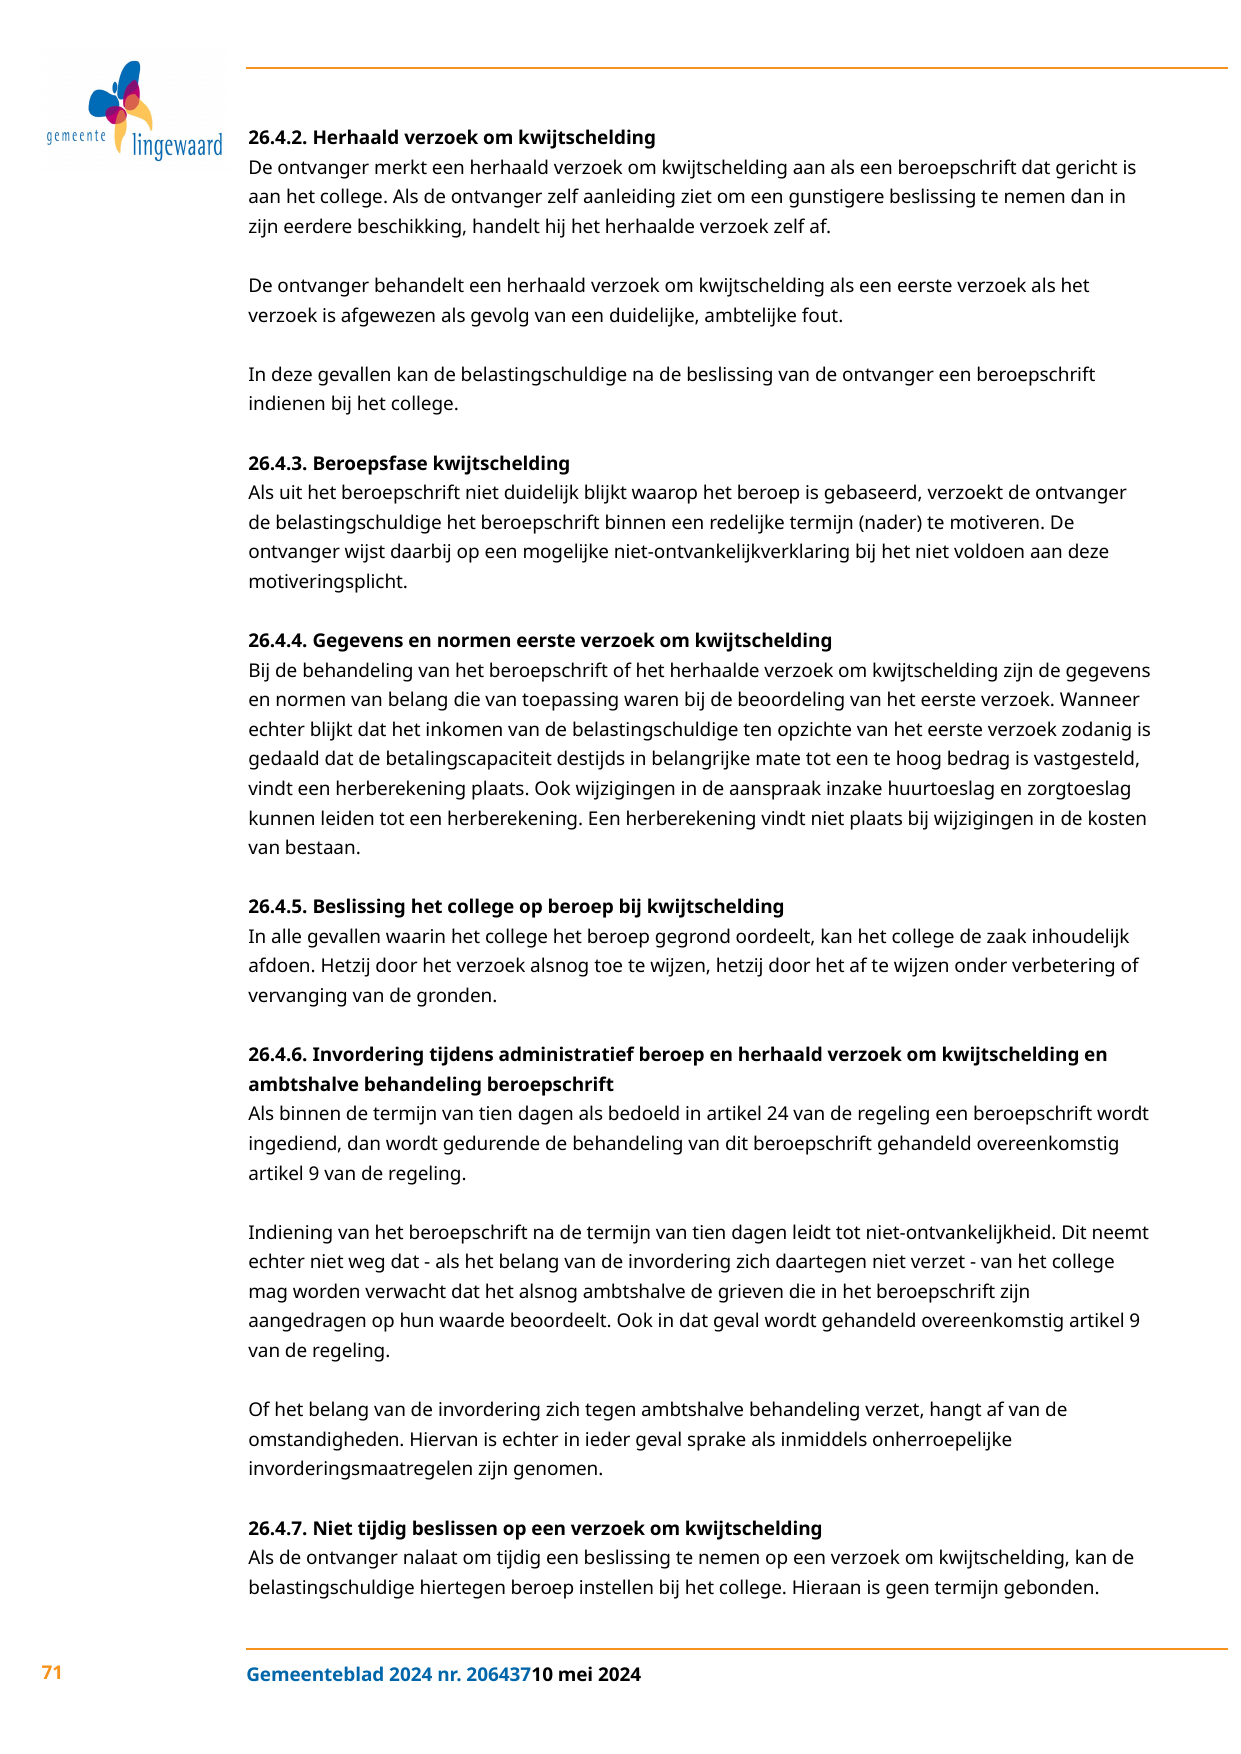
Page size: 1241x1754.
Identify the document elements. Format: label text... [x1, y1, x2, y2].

text In alle gevallen waarin het college het beroep gegrond oordeelt, kan het college de zaak inhoudelijk afdoen. Hetzij door het verzoek alsnog toe te wijzen, hetzij door het af te wijzen onder verbetering of vervanging van de gronden. [248, 923, 1152, 1008]
text In deze gevallen kan de belastingschuldige na de beslissing van de ontvanger een beroepschrift indienen bij het college. [248, 361, 1152, 416]
text Bij de behandeling van het beroepschrift of het herhaalde verzoek om kwijtschelding zijn de gegevens en normen van belang die van toepassing waren bij de beoordeling van het eerste verzoek. Wanneer echter blijkt dat het inkomen van de belastingschuldige ten opzichte van het eerste verzoek zodanig is gedaald dat de betalingscapaciteit destijds in belangrijke mate tot een te hoog bedrag is vastgesteld, vindt een herberekening plaats. Ook wijzigingen in de aanspraak inzake huurtoeslag en zorgtoeslag kunnen leiden tot een herberekening. Een herberekening vindt niet plaats bij wijzigingen in de kosten van bestaan. [248, 657, 1152, 860]
text Als de ontvanger nalaat om tijdig een beslissing te nemen op een verzoek om kwijtschelding, kan de belastingschuldige hiertegen beroep instellen bij het college. Hieraan is geen termijn gebonden. [248, 1544, 1152, 1600]
text Of het belang van de invordering zich tegen ambtshalve behandeling verzet, hangt af van de omstandigheden. Hiervan is echter in ieder geval sprake als inmiddels onherroepelijke invorderingsmaatregelen zijn genomen. [248, 1396, 1152, 1481]
text Als uit het beroepschrift niet duidelijk blijkt waarop het beroep is gebaseerd, verzoekt de ontvanger de belastingschuldige het beroepschrift binnen een redelijke termijn (nader) te motiveren. De ontvanger wijst daarbij op een mogelijke niet-ontvankelijkverklaring bij het niet voldoen aan deze motiveringsplicht. [248, 479, 1152, 594]
text 26.4.4. Gegevens en normen eerste verzoek om kwijtschelding [248, 627, 1152, 653]
text 26.4.2. Herhaald verzoek om kwijtschelding [248, 124, 1152, 150]
text 26.4.6. Invordering tijdens administratief beroep en herhaald verzoek om kwijtschelding en ambtshalve behandeling beroepschrift [248, 1041, 1152, 1097]
text De ontvanger behandelt een herhaald verzoek om kwijtschelding als een eerste verzoek als het verzoek is afgewezen als gevolg van een duidelijke, ambtelijke fout. [248, 272, 1152, 328]
picture [41, 47, 231, 172]
text 26.4.7. Niet tijdig beslissen op een verzoek om kwijtschelding [248, 1515, 1152, 1541]
text 26.4.5. Beslissing het college op beroep bij kwijtschelding [248, 893, 1152, 919]
text Als binnen de termijn van tien dagen als bedoeld in artikel 24 van de regeling een beroepschrift wordt ingediend, dan wordt gedurende de behandeling van dit beroepschrift gehandeld overeenkomstig artikel 9 van de regeling. [248, 1101, 1152, 1186]
text 26.4.3. Beroepsfase kwijtschelding [248, 450, 1152, 476]
text Indiening van het beroepschrift na de termijn van tien dagen leidt tot niet-ontvankelijkheid. Dit neemt echter niet weg dat - als het belang van de invordering zich daartegen niet verzet - van het college mag worden verwacht dat het alsnog ambtshalve de grieven die in het beroepschrift zijn aangedragen op hun waarde beoordeelt. Ook in dat geval wordt gehandeld overeenkomstig artikel 9 van de regeling. [248, 1219, 1152, 1363]
text De ontvanger merkt een herhaald verzoek om kwijtschelding aan als een beroepschrift dat gericht is aan het college. Als de ontvanger zelf aanleiding ziet om een gunstigere beslissing te nemen dan in zijn eerdere beschikking, handelt hij het herhaalde verzoek zelf af. [248, 154, 1152, 239]
